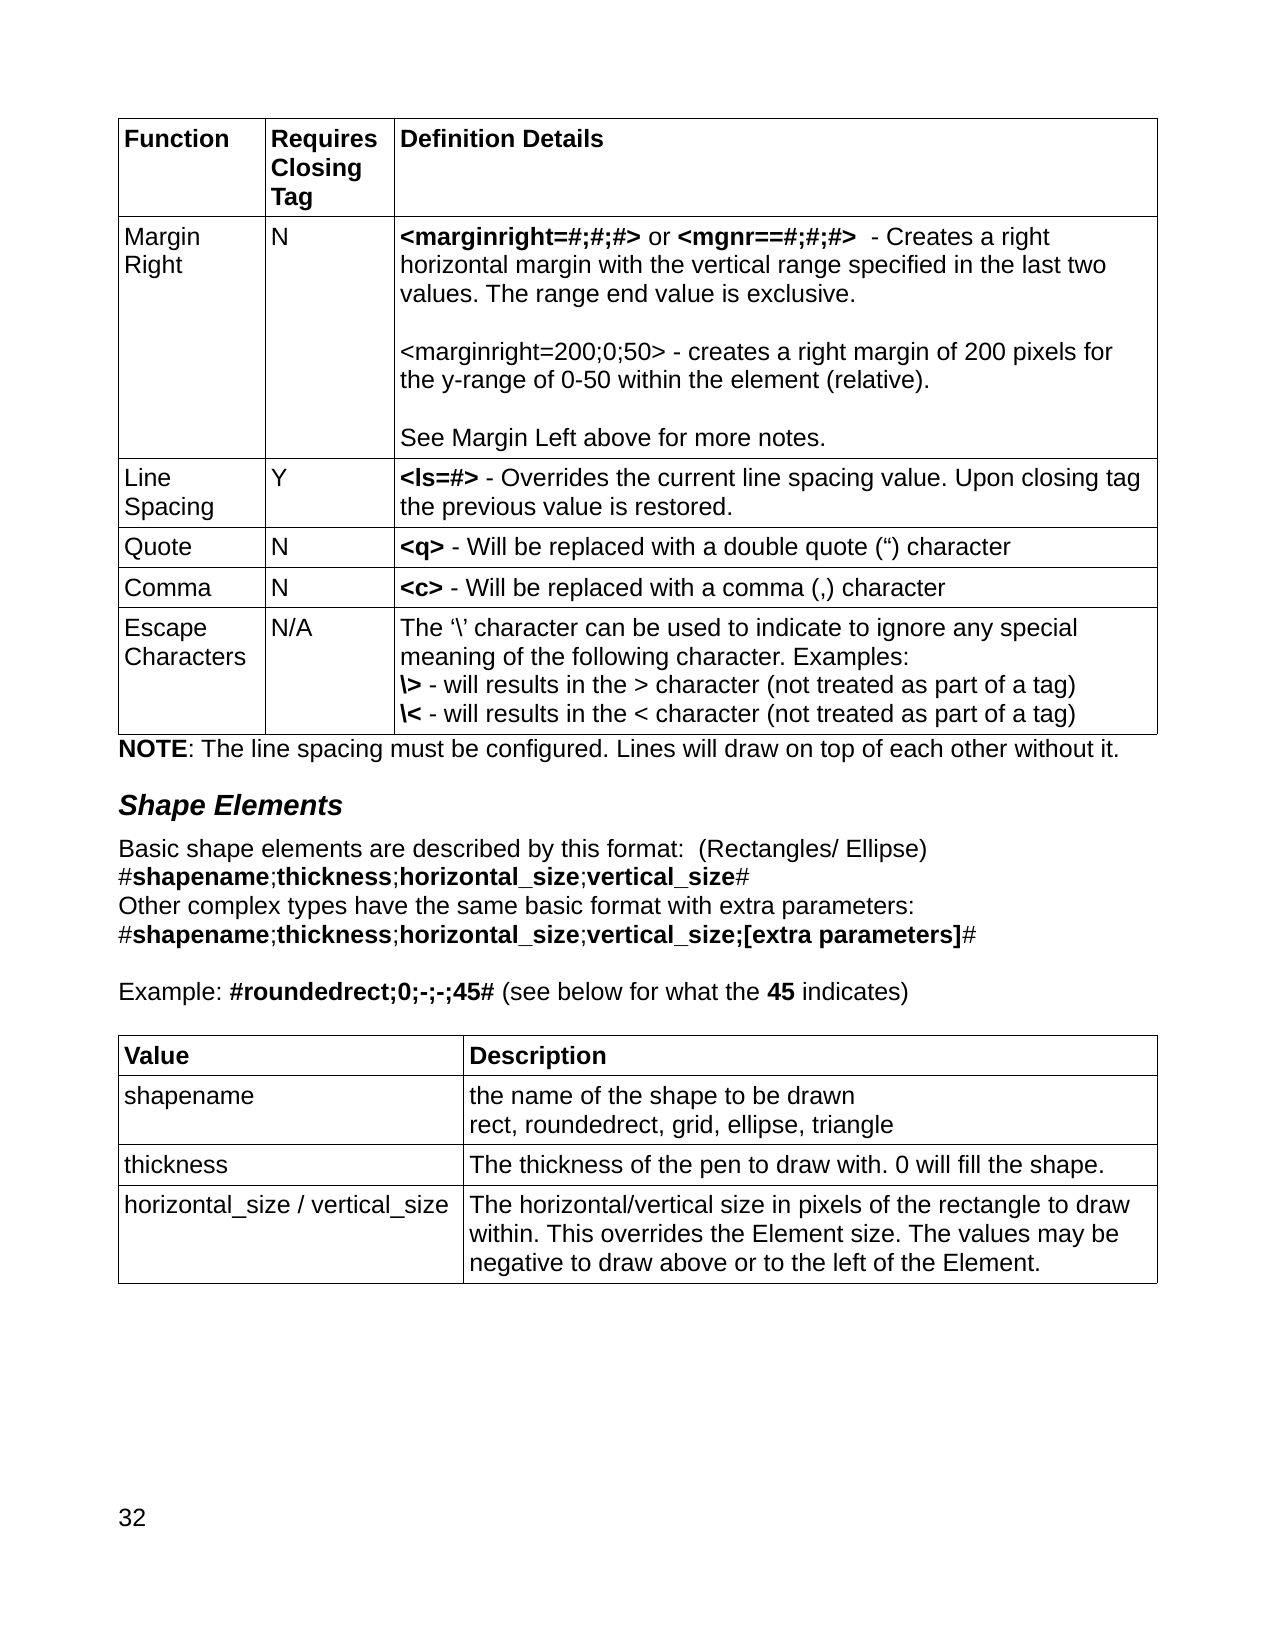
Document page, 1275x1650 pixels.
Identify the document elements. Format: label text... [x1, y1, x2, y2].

table_header Definition Details [395, 119, 1157, 216]
table_cell N [266, 217, 394, 457]
text NOTE: The line spacing must be configured. Lines will draw on top of each other without it. [118, 735, 1157, 763]
table_cell the name of the shape to be drawn rect, roundedrect, grid, ellipse, triangle [464, 1076, 1157, 1144]
table_cell <ls=#> - Overrides the current line spacing value. Upon closing tag the previous value is restored. [395, 459, 1157, 527]
text #shapename;thickness;horizontal_size;vertical_size;[extra parameters]# [118, 920, 1157, 949]
table_cell N/A [266, 608, 394, 734]
table_cell horizontal_size / vertical_size [119, 1186, 463, 1282]
table_cell Escape Characters [119, 608, 265, 734]
table_cell <q> - Will be replaced with a double quote (“) character [395, 528, 1157, 567]
table_cell The horizontal/vertical size in pixels of the rectangle to draw within. This overrides the Element size. The values may be negative to draw above or to the left of the Element. [464, 1186, 1157, 1282]
table_cell Comma [119, 568, 265, 607]
table_cell <c> - Will be replaced with a comma (,) character [395, 568, 1157, 607]
table_header Description [464, 1036, 1157, 1075]
subtitle Shape Elements [118, 788, 1157, 821]
text #shapename;thickness;horizontal_size;vertical_size# [118, 862, 1157, 891]
table_cell N [266, 568, 394, 607]
table_cell The ‘\’ character can be used to indicate to ignore any special meaning of the following character. Examples: \> - will results in the > character (not treated as part of a tag) \< - will results in the < character (not treated as part of a tag) [395, 608, 1157, 734]
table_cell <marginright=#;#;#> or <mgnr==#;#;#> - Creates a right horizontal margin with the vertical range specified in the last two values. The range end value is exclusive. <marginright=200;0;50> - creates a right margin of 200 pixels for the y-range of 0-50 within the element (relative). See Margin Left above for more notes. [395, 217, 1157, 457]
table_header Value [119, 1036, 463, 1075]
table_cell N [266, 528, 394, 567]
table_cell Quote [119, 528, 265, 567]
table_cell Y [266, 459, 394, 527]
table_cell The thickness of the pen to draw with. 0 will fill the shape. [464, 1145, 1157, 1184]
table_header Requires Closing Tag [266, 119, 394, 216]
table_header Function [119, 119, 265, 216]
text Example: #roundedrect;0;-;-;45# (see below for what the 45 indicates) [118, 977, 1157, 1006]
table_cell Margin Right [119, 217, 265, 457]
text Basic shape elements are described by this format: (Rectangles/ Ellipse) [118, 834, 1157, 862]
table_cell shapename [119, 1076, 463, 1144]
text Other complex types have the same basic format with extra parameters: [118, 891, 1157, 920]
table_cell thickness [119, 1145, 463, 1184]
table_cell Line Spacing [119, 459, 265, 527]
